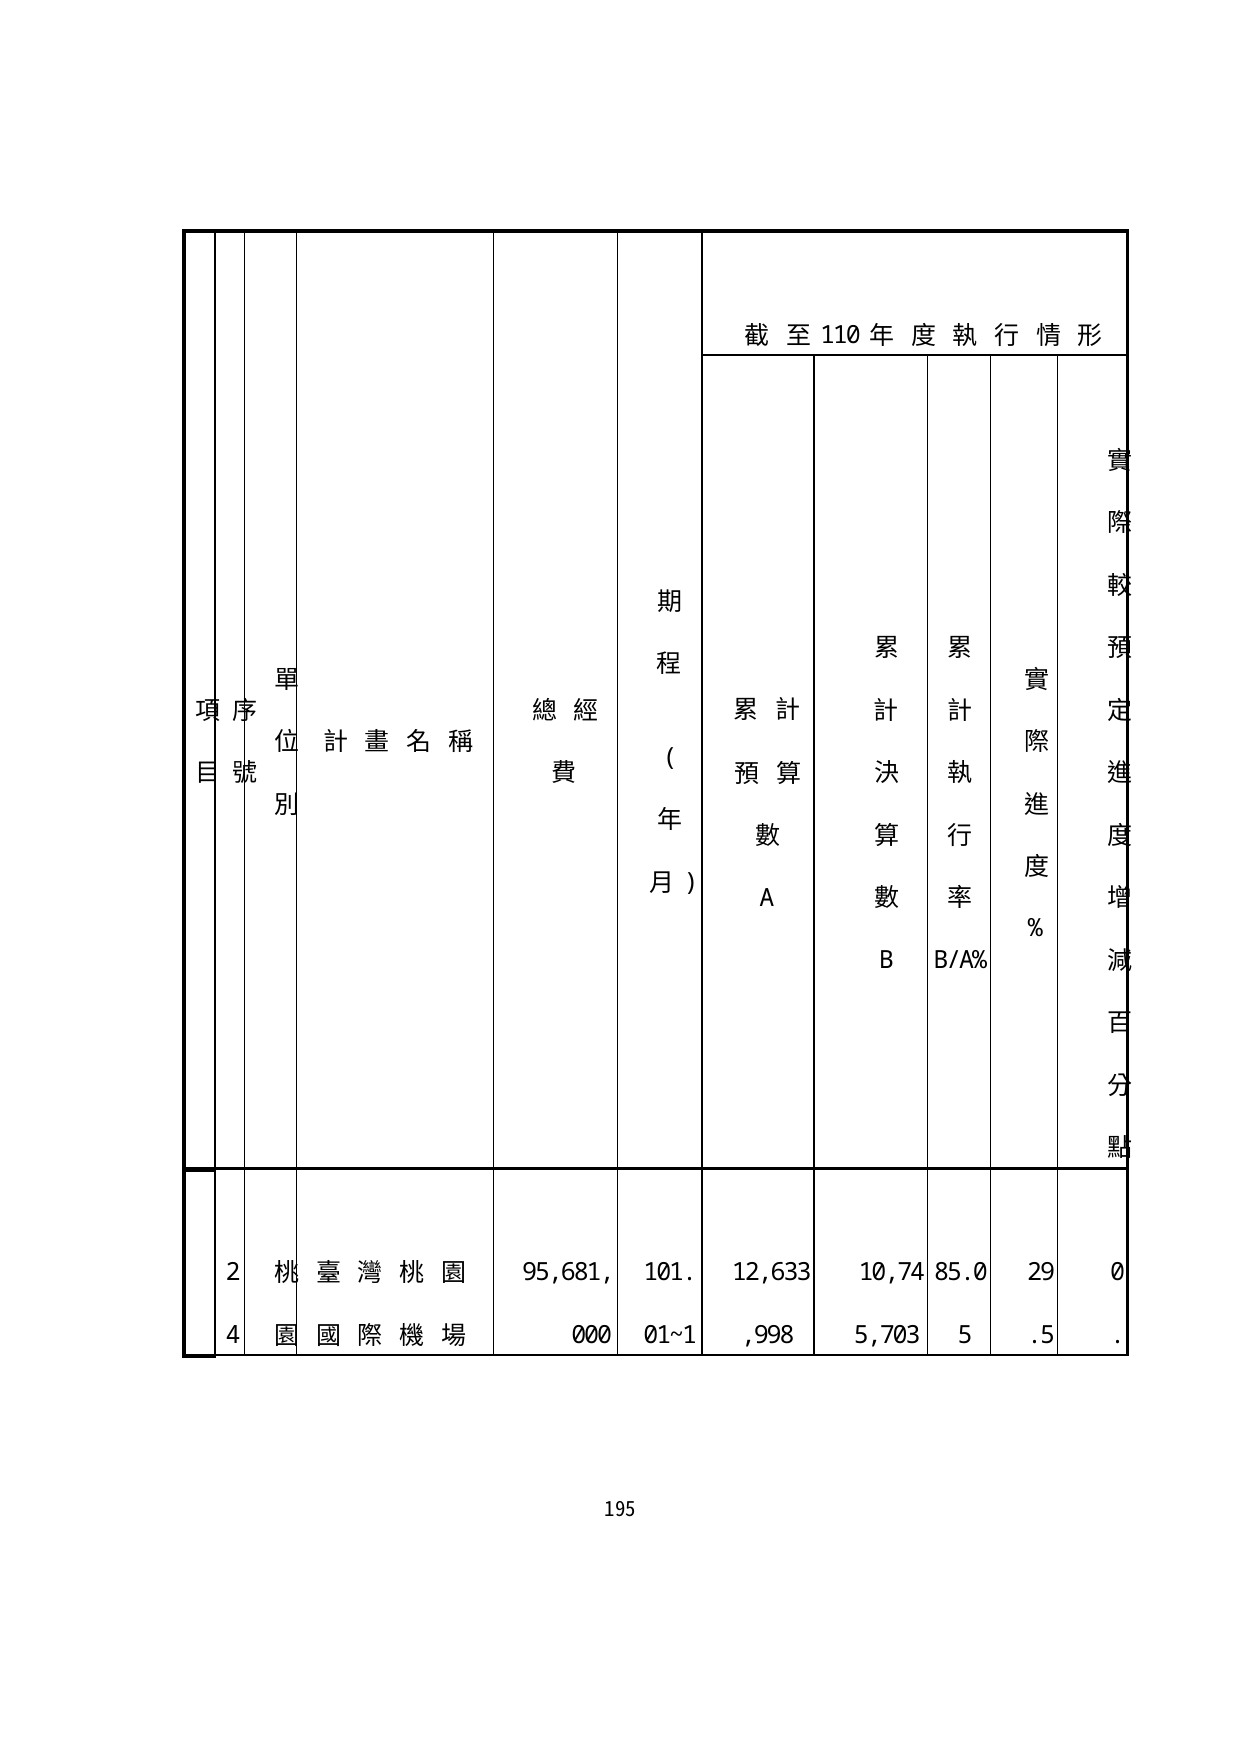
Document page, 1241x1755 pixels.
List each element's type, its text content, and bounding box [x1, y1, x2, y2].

table_header 項目 [186, 233, 214, 1167]
table_header 單位別 [245, 233, 296, 1167]
table_cell 實際進度% [991, 356, 1057, 1167]
table_cell 累計執行率B/A% [928, 356, 990, 1167]
table_cell 桃園機場 [245, 1170, 296, 1354]
table_cell 10,745,703 [815, 1170, 927, 1354]
table_cell 101.01~1 [618, 1170, 701, 1354]
table_cell 0. [1058, 1170, 1126, 1354]
table_cell 24 [216, 1170, 244, 1354]
table_header 序號 [216, 233, 244, 1167]
table_header 計畫名稱 [297, 233, 493, 1167]
table_cell 未屆期計畫 [186, 1172, 214, 1354]
table_header 截至110年度執行情形 [703, 233, 1126, 354]
table_header 期程 (年月) [618, 233, 701, 1167]
table_cell 實際較預定進度增減百分點 [1058, 356, 1126, 1167]
table_cell 臺灣桃園國際機場 [297, 1170, 493, 1354]
table_cell 桃園機場 [278, 1326, 295, 1343]
table_cell 累計 決算數 B [815, 356, 927, 1167]
table_header 總經費 [494, 233, 617, 1167]
table_cell 累計 預算數 A [703, 356, 813, 1167]
table_cell 29.5 [991, 1170, 1057, 1354]
table_cell 95,681,000 [494, 1170, 617, 1354]
table_cell 85.05 [928, 1170, 990, 1354]
table_cell 12,633,998 [703, 1170, 813, 1354]
